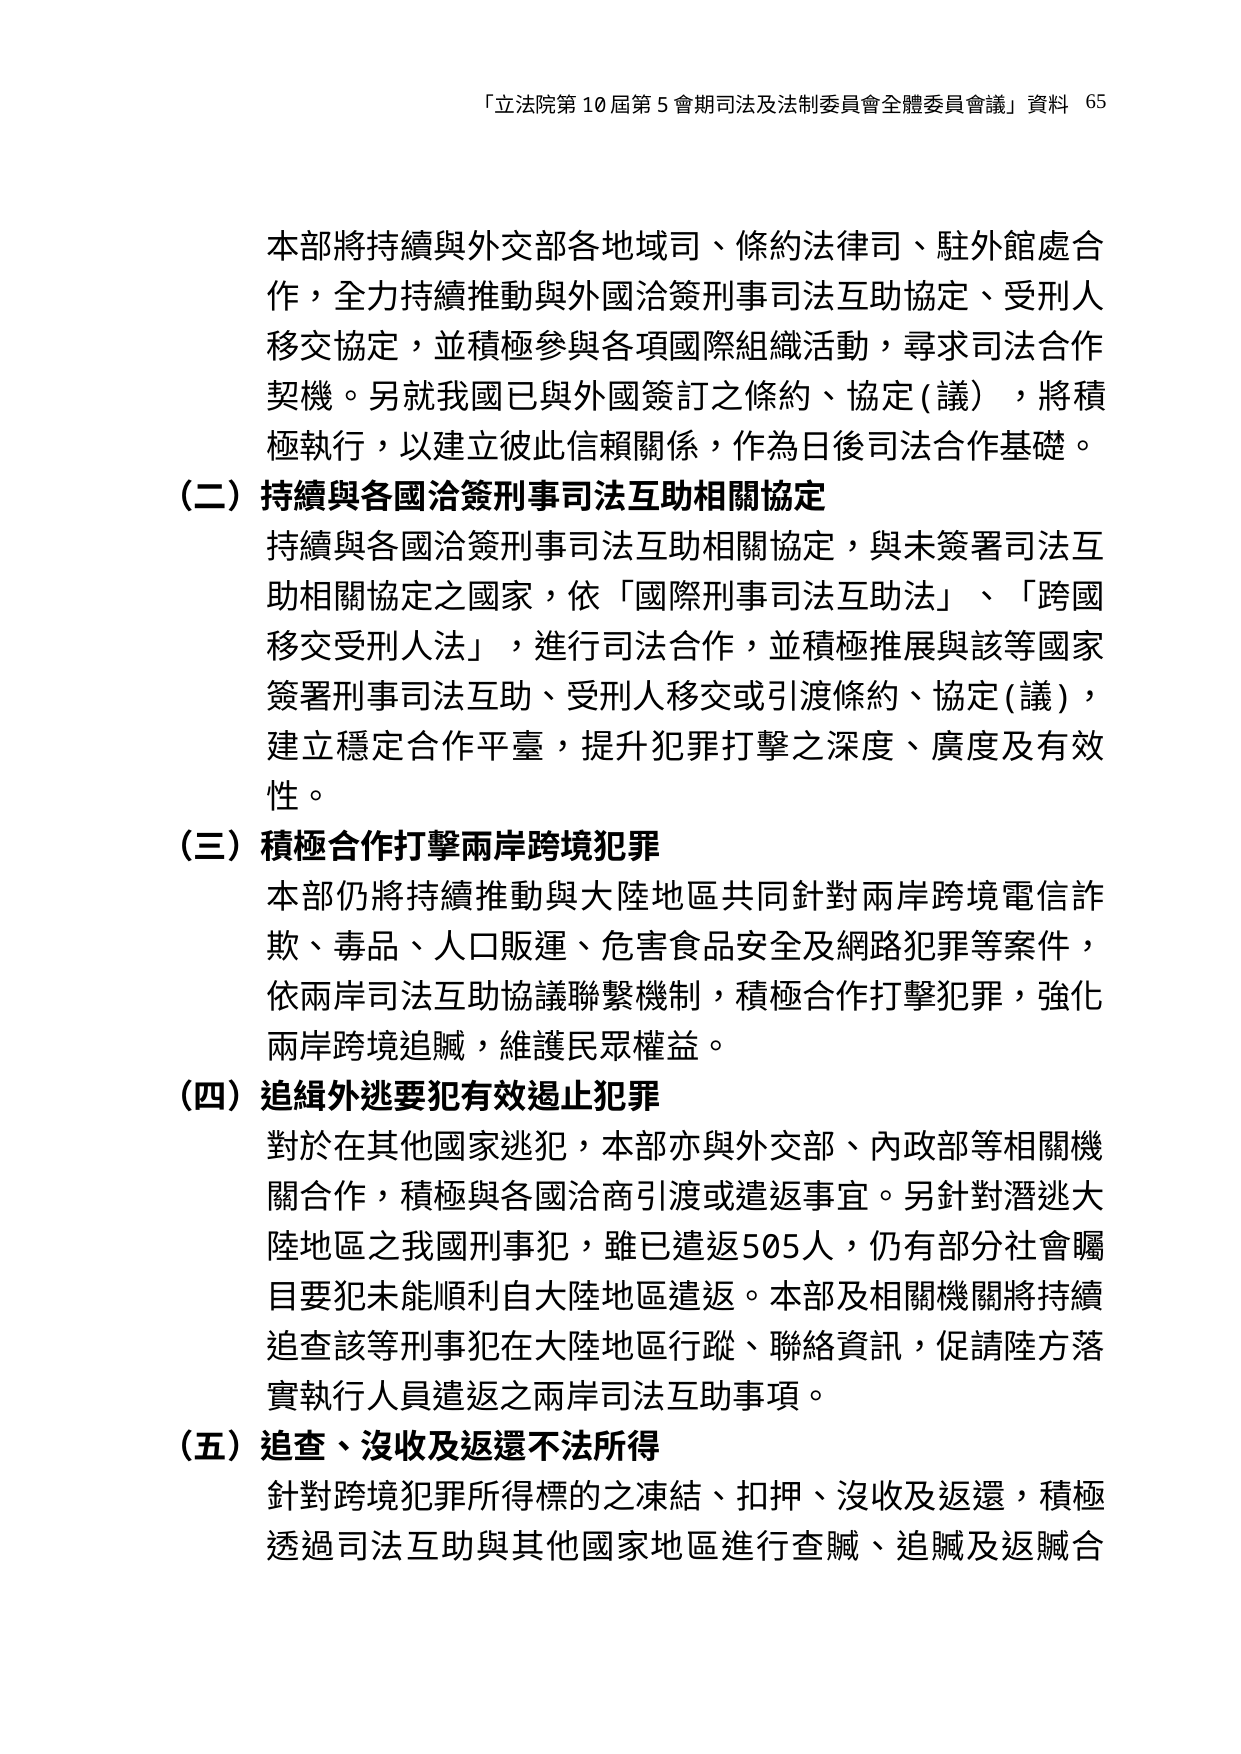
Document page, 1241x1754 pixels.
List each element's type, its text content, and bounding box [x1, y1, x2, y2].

text 本部仍將持續推動與大陸地區共同針對兩岸跨境電信詐欺、毒品、人口販運、危害食品安全及網路犯罪等案件，依兩岸司法互助協議聯繫機制，積極合作打擊犯罪，強化兩岸跨境追贓，維護民眾權益。 [266, 869, 1106, 1069]
text 對於在其他國家逃犯，本部亦與外交部、內政部等相關機關合作，積極與各國洽商引渡或遣返事宜。另針對潛逃大陸地區之我國刑事犯，雖已遣返505人，仍有部分社會矚目要犯未能順利自大陸地區遣返。本部及相關機關將持續追查該等刑事犯在大陸地區行蹤、聯絡資訊，促請陸方落實執行人員遣返之兩岸司法互助事項。 [266, 1119, 1106, 1419]
text （二）持續與各國洽簽刑事司法互助相關協定 [160, 469, 1106, 519]
text （三）積極合作打擊兩岸跨境犯罪 [160, 819, 1106, 869]
text 持續與各國洽簽刑事司法互助相關協定，與未簽署司法互助相關協定之國家，依「國際刑事司法互助法」、「跨國移交受刑人法」，進行司法合作，並積極推展與該等國家簽署刑事司法互助、受刑人移交或引渡條約、協定(議)，建立穩定合作平臺，提升犯罪打擊之深度、廣度及有效性。 [266, 519, 1106, 819]
text （四）追緝外逃要犯有效遏止犯罪 [160, 1069, 1106, 1119]
text 針對跨境犯罪所得標的之凍結、扣押、沒收及返還，積極透過司法互助與其他國家地區進行查贓、追贓及返贓合 [266, 1469, 1106, 1569]
text （五）追查、沒收及返還不法所得 [160, 1419, 1106, 1469]
text 本部將持續與外交部各地域司、條約法律司、駐外館處合作，全力持續推動與外國洽簽刑事司法互助協定、受刑人移交協定，並積極參與各項國際組織活動，尋求司法合作契機。另就我國已與外國簽訂之條約、協定(議），將積極執行，以建立彼此信賴關係，作為日後司法合作基礎。 [266, 219, 1106, 469]
